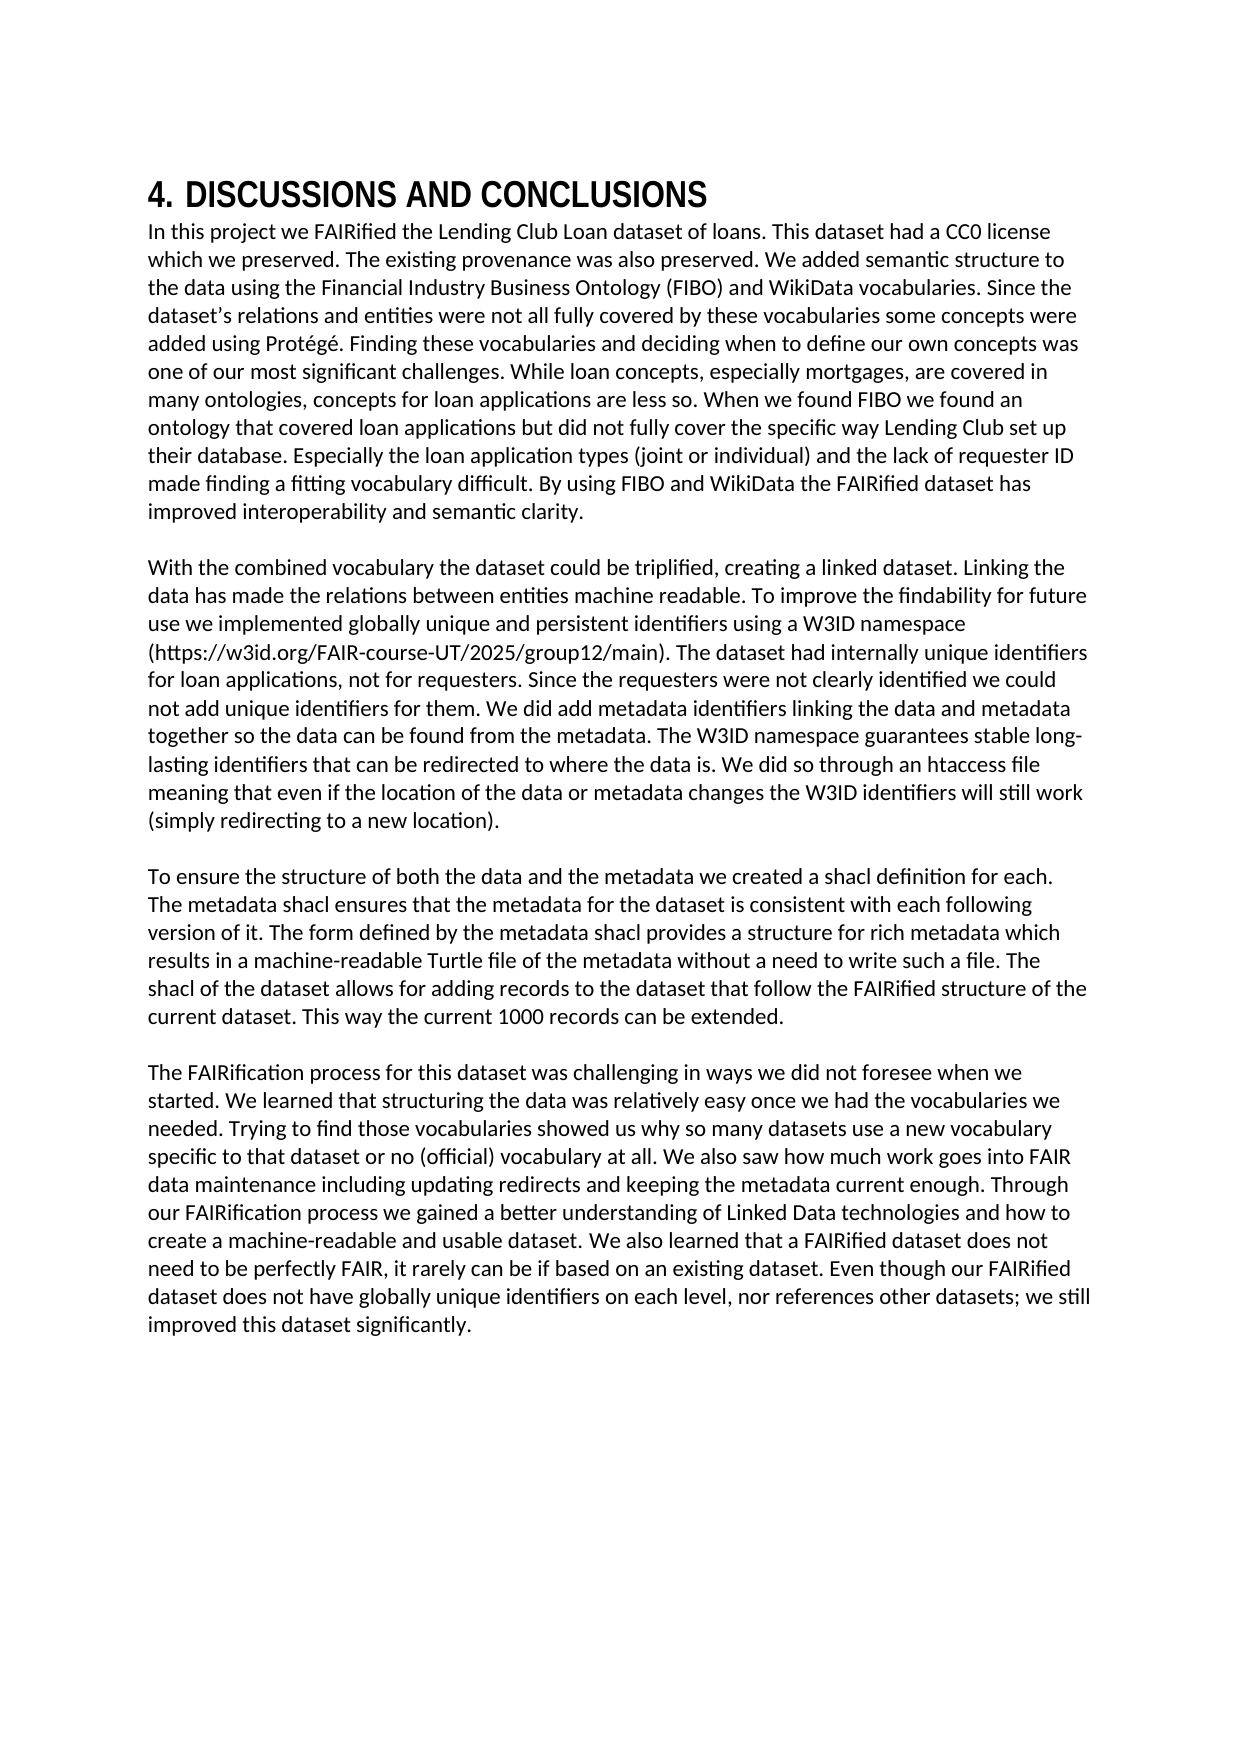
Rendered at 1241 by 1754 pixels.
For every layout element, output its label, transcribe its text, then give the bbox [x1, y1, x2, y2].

subtitle discussions and Conclusions [148, 173, 1093, 216]
text In this project we FAIRified the Lending Club Loan dataset of loans. This dataset had a CC0 license which we preserved. The existing provenance was also preserved. We added semantic structure to the data using the Financial Industry Business Ontology (FIBO) and WikiData vocabularies. Since the dataset’s relations and entities were not all fully covered by these vocabularies some concepts were added using Protégé. Finding these vocabularies and deciding when to define our own concepts was one of our most significant challenges. While loan concepts, especially mortgages, are covered in many ontologies, concepts for loan applications are less so. When we found FIBO we found an ontology that covered loan applications but did not fully cover the specific way Lending Club set up their database. Especially the loan application types (joint or individual) and the lack of requester ID made finding a fitting vocabulary difficult. By using FIBO and WikiData the FAIRified dataset has improved interoperability and semantic clarity. [148, 217, 1093, 526]
text The FAIRification process for this dataset was challenging in ways we did not foresee when we started. We learned that structuring the data was relatively easy once we had the vocabularies we needed. Trying to find those vocabularies showed us why so many datasets use a new vocabulary specific to that dataset or no (official) vocabulary at all. We also saw how much work goes into FAIR data maintenance including updating redirects and keeping the metadata current enough. Through our FAIRification process we gained a better understanding of Linked Data technologies and how to create a machine-readable and usable dataset. We also learned that a FAIRified dataset does not need to be perfectly FAIR, it rarely can be if based on an existing dataset. Even though our FAIRified dataset does not have globally unique identifiers on each level, nor references other datasets; we still improved this dataset significantly. [148, 1058, 1093, 1338]
text To ensure the structure of both the data and the metadata we created a shacl definition for each. The metadata shacl ensures that the metadata for the dataset is consistent with each following version of it. The form defined by the metadata shacl provides a structure for rich metadata which results in a machine-readable Turtle file of the metadata without a need to write such a file. The shacl of the dataset allows for adding records to the dataset that follow the FAIRified structure of the current dataset. This way the current 1000 records can be extended. [148, 862, 1093, 1030]
text With the combined vocabulary the dataset could be triplified, creating a linked dataset. Linking the data has made the relations between entities machine readable. To improve the findability for future use we implemented globally unique and persistent identifiers using a W3ID namespace (https://w3id.org/FAIR-course-UT/2025/group12/main). The dataset had internally unique identifiers for loan applications, not for requesters. Since the requesters were not clearly identified we could not add unique identifiers for them. We did add metadata identifiers linking the data and metadata together so the data can be found from the metadata. The W3ID namespace guarantees stable long-lasting identifiers that can be redirected to where the data is. We did so through an htaccess file meaning that even if the location of the data or metadata changes the W3ID identifiers will still work (simply redirecting to a new location). [148, 553, 1093, 834]
